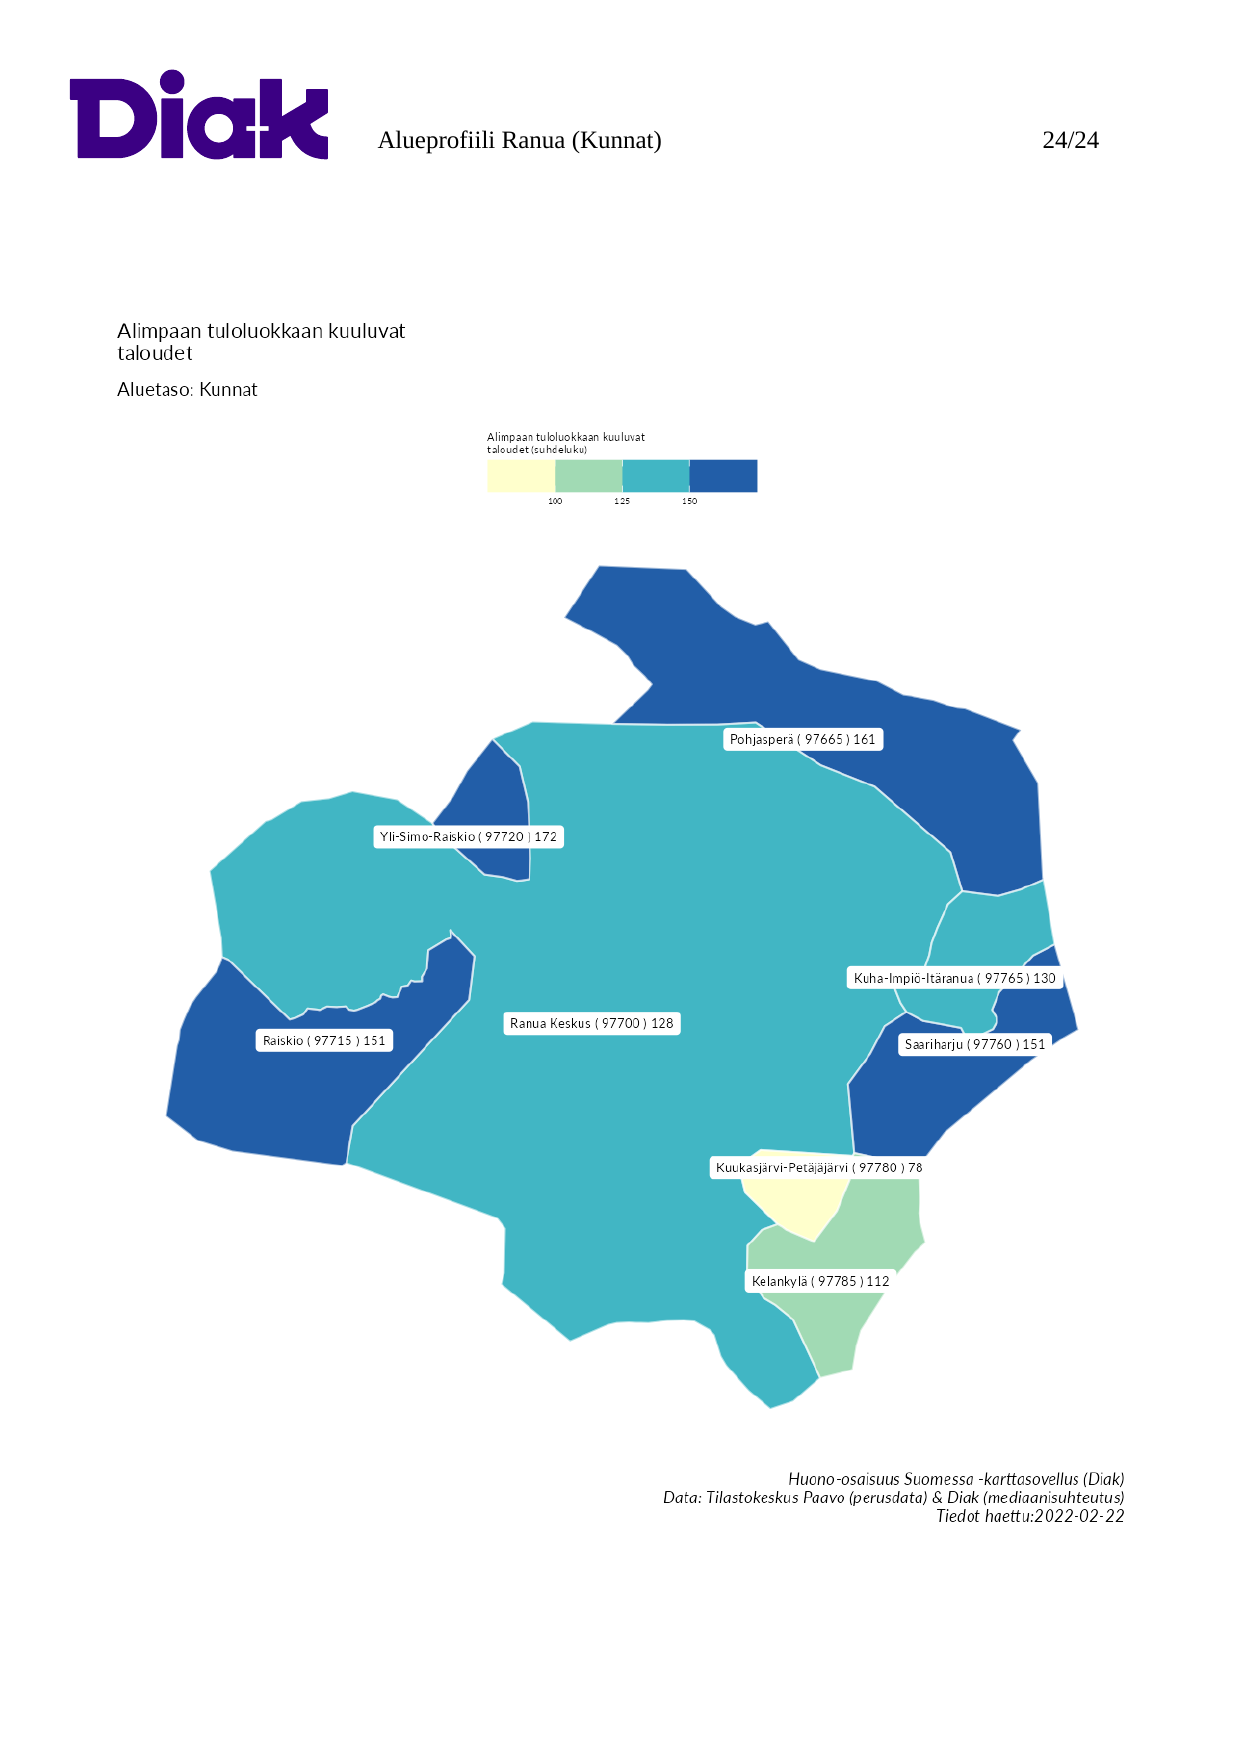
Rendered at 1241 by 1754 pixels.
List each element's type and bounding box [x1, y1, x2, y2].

picture [61, 196, 1179, 1651]
